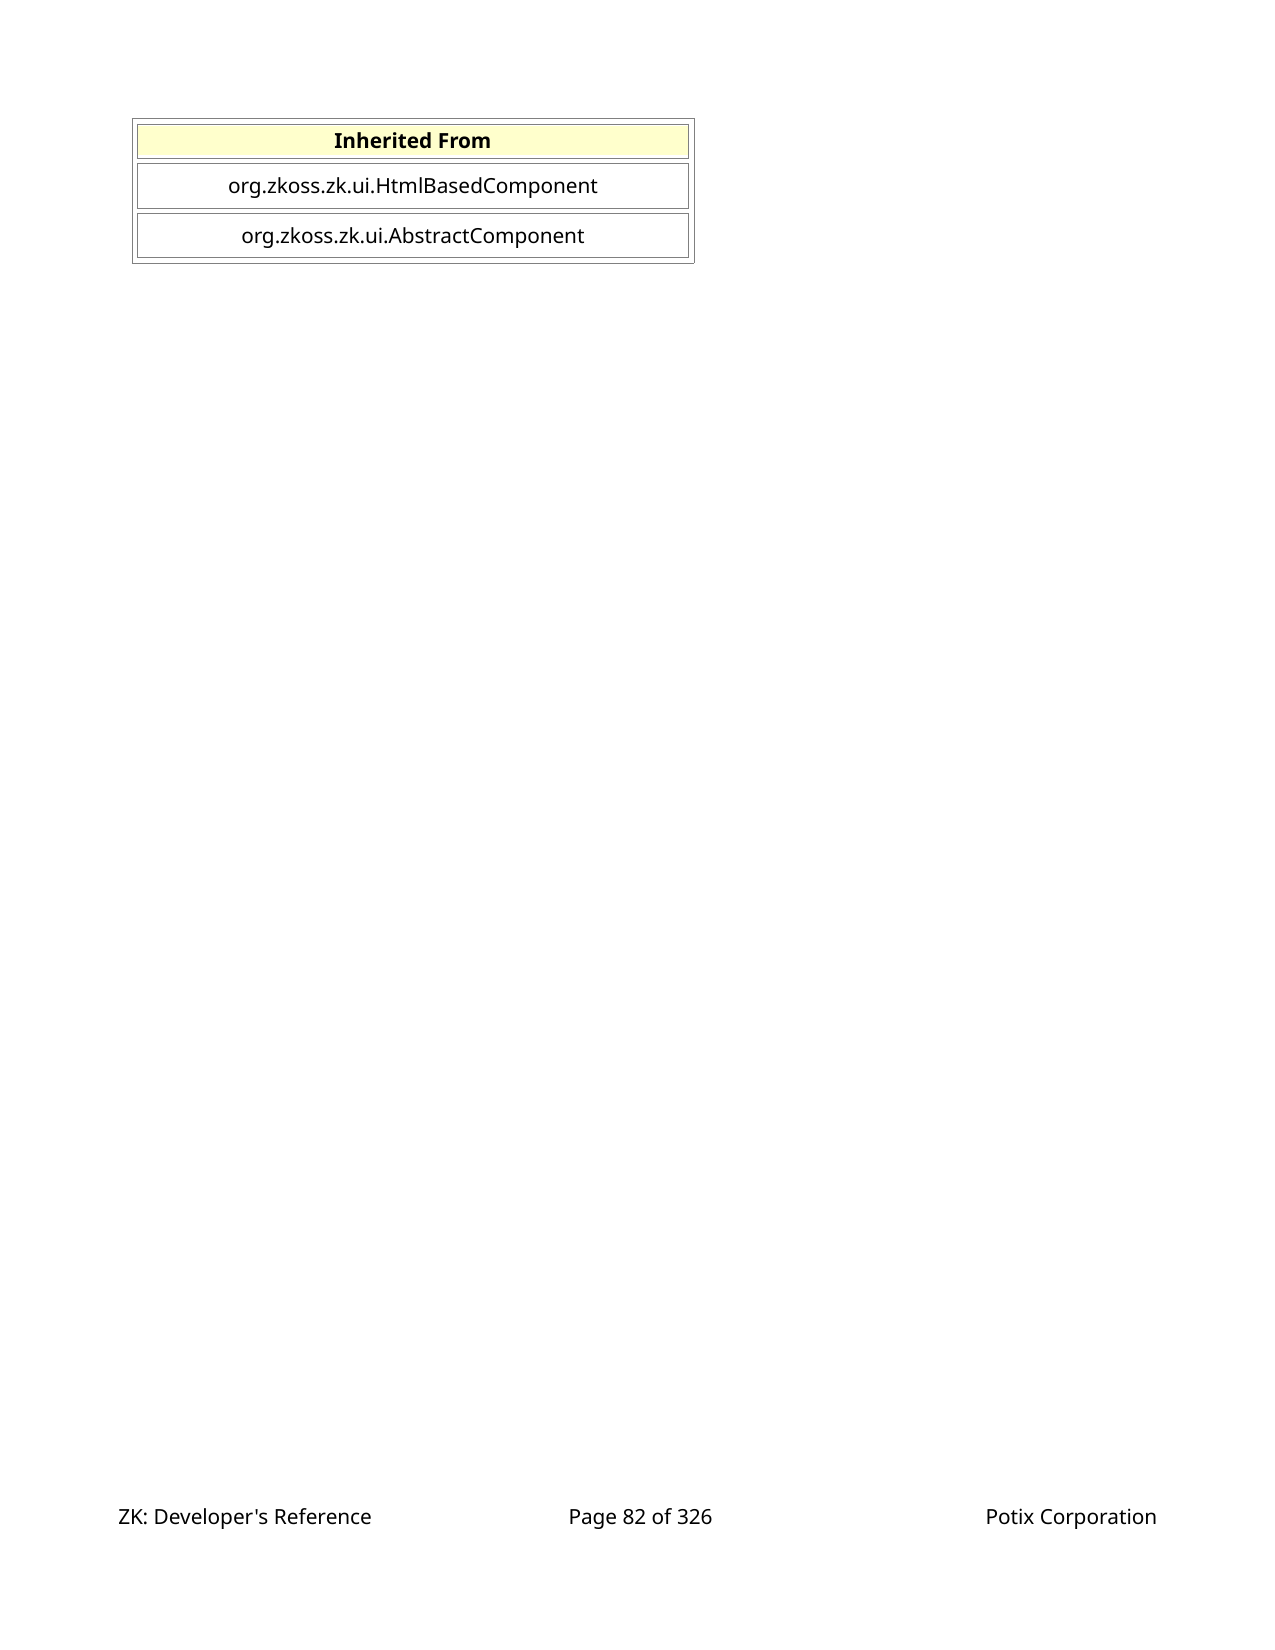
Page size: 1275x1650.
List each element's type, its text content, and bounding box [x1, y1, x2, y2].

table_cell org.zkoss.zk.ui.HtmlBasedComponent [134, 158, 691, 207]
table_cell org.zkoss.zk.ui.AbstractComponent [134, 208, 691, 257]
table_header Inherited From [134, 119, 691, 158]
